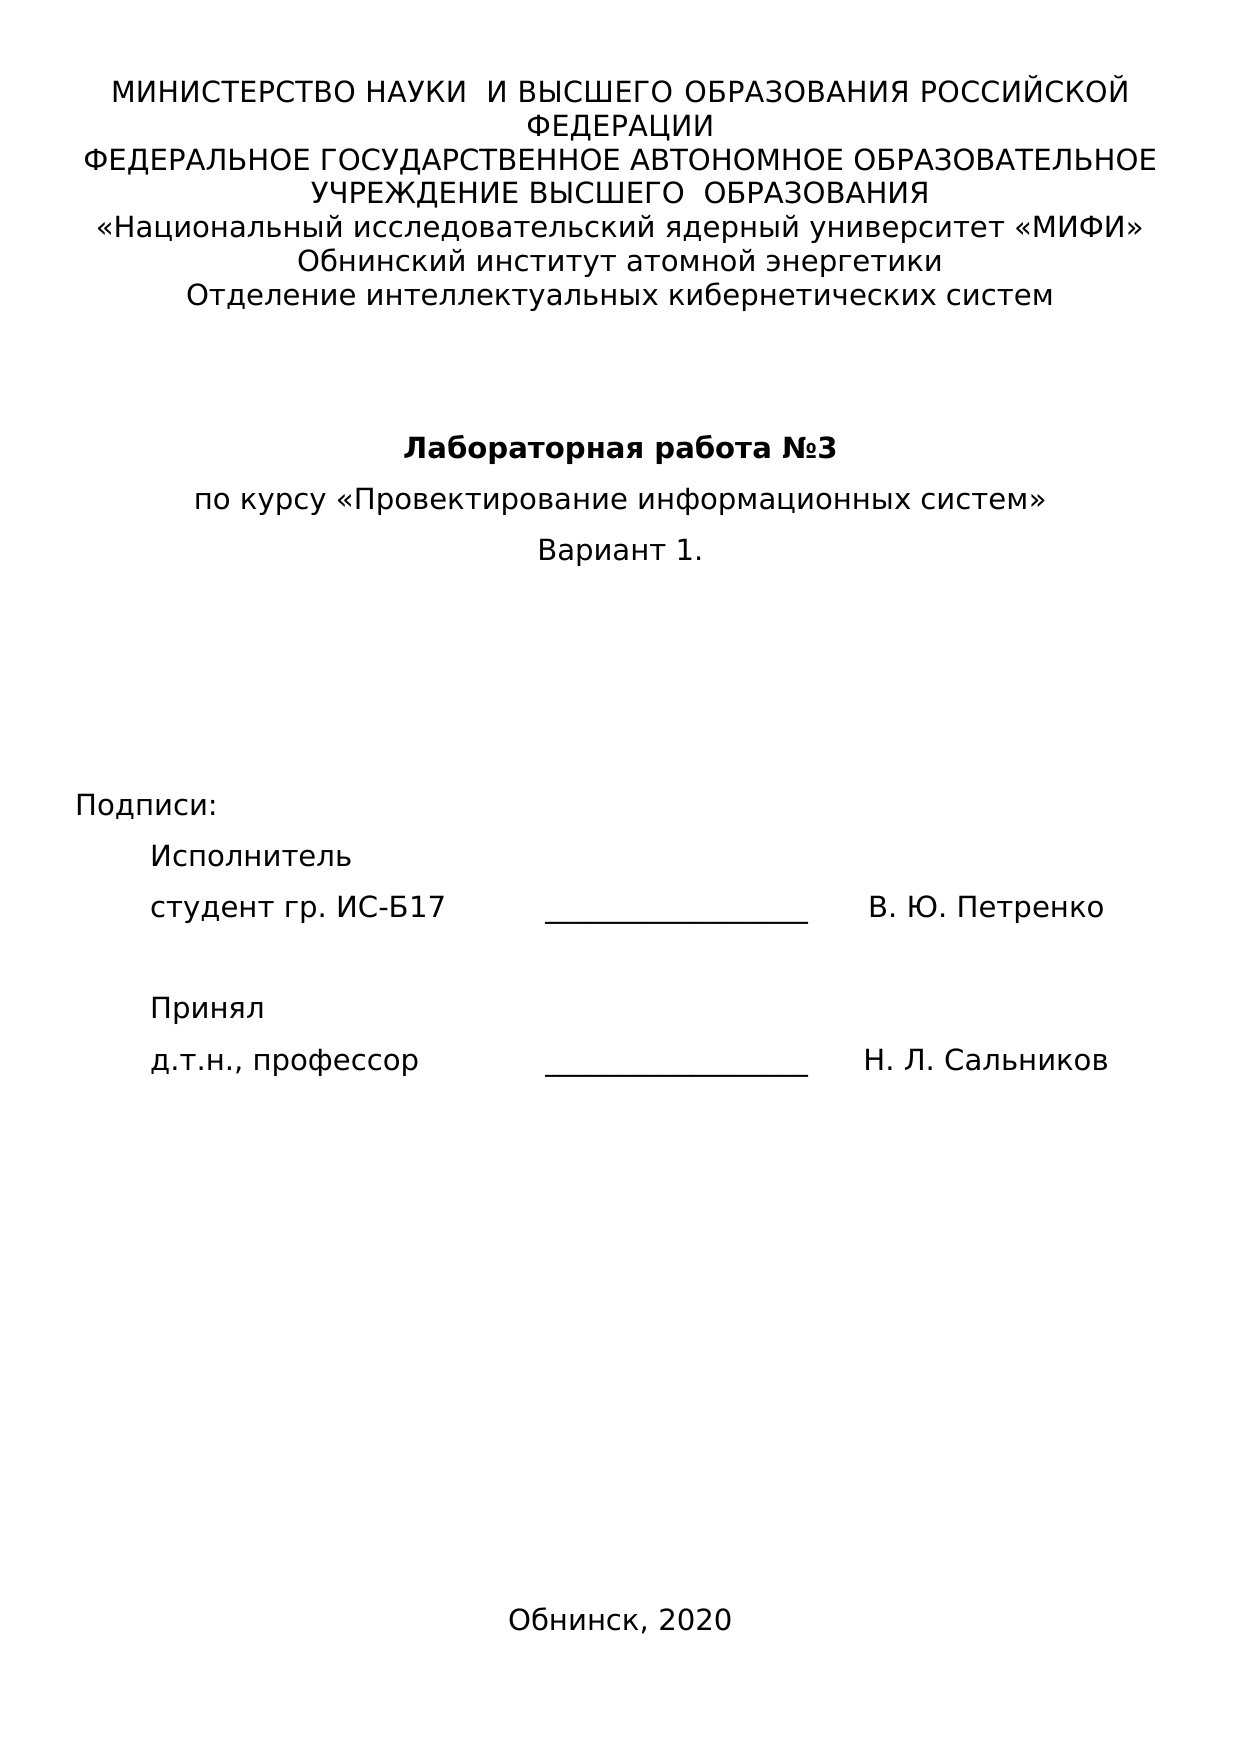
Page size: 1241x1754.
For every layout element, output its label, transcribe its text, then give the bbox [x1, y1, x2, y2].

text Обнинский институт атомной энергетики [75, 245, 1165, 279]
text студент гр. ИС-Б17 __________________ В. Ю. Петренко [75, 890, 1165, 924]
text Вариант 1. [75, 533, 1165, 567]
text федеральное государственное АВТОНОМНОЕ образовательное учреждение высшего образования [75, 143, 1165, 211]
text МИНИСТЕРСТВО НАУКИ И ВЫСШЕГО ОБРАЗОВАНИЯ РОССИЙСКОЙ ФЕДЕРАЦИИ [75, 75, 1165, 143]
text Исполнитель [75, 839, 1165, 873]
text Обнинск, 2020 [75, 1603, 1165, 1637]
text Принял [75, 992, 1165, 1026]
text «Национальный исследовательский ядерный университет «МИФИ» [75, 211, 1165, 245]
text Отделение интеллектуальных кибернетических систем [75, 279, 1165, 313]
text д.т.н., профессор __________________ Н. Л. Сальников [75, 1043, 1165, 1077]
text Подписи: [75, 788, 1165, 822]
text Лабораторная работа №3 [75, 432, 1165, 466]
text по курсу «Провектирование информационных систем» [75, 482, 1165, 516]
